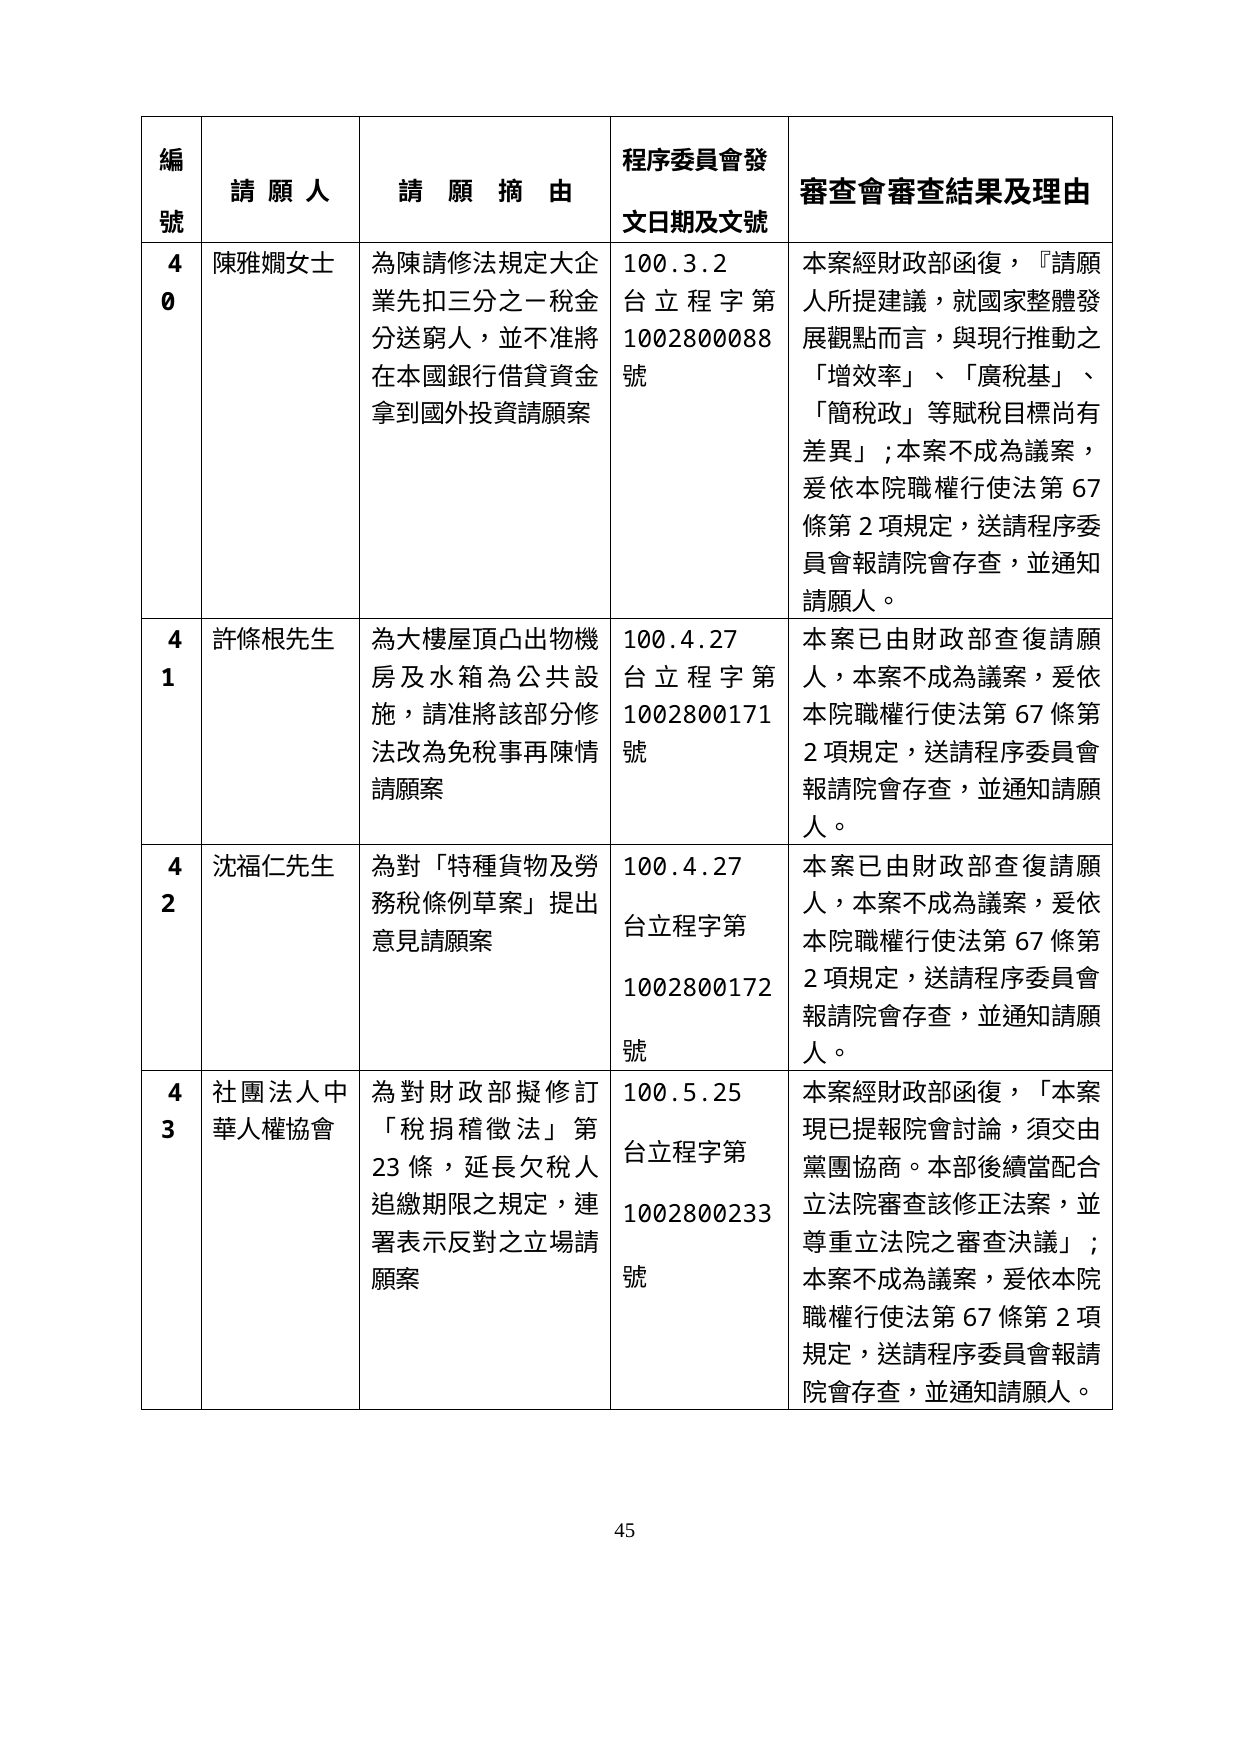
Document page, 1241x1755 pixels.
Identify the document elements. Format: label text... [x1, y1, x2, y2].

table_cell 陳雅嫺女士 [202, 243, 359, 618]
table_cell 100.4.27 台立程字第1002800172號 [611, 845, 788, 1070]
table_cell [142, 845, 201, 1070]
table_header 請 願 人 [202, 117, 359, 242]
table_cell 本案經財政部函復，「本案現已提報院會討論，須交由黨團協商。本部後續當配合立法院審查該修正法案，並尊重立法院之審查決議」;本案不成為議案，爰依本院職權行使法第67條第2項規定，送請程序委員會報請院會存查，並通知請願人。 [789, 1071, 1112, 1408]
table_cell 社團法人中華人權協會 [202, 1071, 359, 1408]
table_cell 100.3.2 台立程字第1002800088號 [611, 243, 788, 618]
table_cell 100.5.25 台立程字第1002800233號 [611, 1071, 788, 1408]
table_cell 為陳請修法規定大企業先扣三分之ㄧ稅金分送窮人，並不准將在本國銀行借貸資金拿到國外投資請願案 [360, 243, 610, 618]
table_cell 為大樓屋頂凸出物機房及水箱為公共設施，請准將該部分修法改為免稅事再陳情請願案 [360, 619, 610, 844]
table_cell [142, 1071, 201, 1408]
table_header 程序委員會發文日期及文號 [611, 117, 788, 242]
table_cell 沈福仁先生 [202, 845, 359, 1070]
table_header 請 願 摘 由 [360, 117, 610, 242]
table_cell [142, 619, 201, 844]
table_cell 為對財政部擬修訂「稅捐稽徵法」第23條，延長欠稅人追繳期限之規定，連署表示反對之立場請願案 [360, 1071, 610, 1408]
table_cell 本案已由財政部查復請願人，本案不成為議案，爰依本院職權行使法第67條第2項規定，送請程序委員會報請院會存查，並通知請願人。 [789, 845, 1112, 1070]
table_header 審查會審查結果及理由 [789, 117, 1112, 242]
table_cell 為對「特種貨物及勞務稅條例草案」提出意見請願案 [360, 845, 610, 1070]
table_cell 許條根先生 [202, 619, 359, 844]
table_cell 100.4.27 台立程字第1002800171號 [611, 619, 788, 844]
table_cell 本案經財政部函復，『請願人所提建議，就國家整體發展觀點而言，與現行推動之「增效率」、「廣稅基」、「簡稅政」等賦稅目標尚有差異」;本案不成為議案，爰依本院職權行使法第67條第2項規定，送請程序委員會報請院會存查，並通知請願人。 [789, 243, 1112, 618]
table_header 編號 [142, 117, 201, 242]
table_cell 本案已由財政部查復請願人，本案不成為議案，爰依本院職權行使法第67條第2項規定，送請程序委員會報請院會存查，並通知請願人。 [789, 619, 1112, 844]
table_cell [142, 243, 201, 618]
